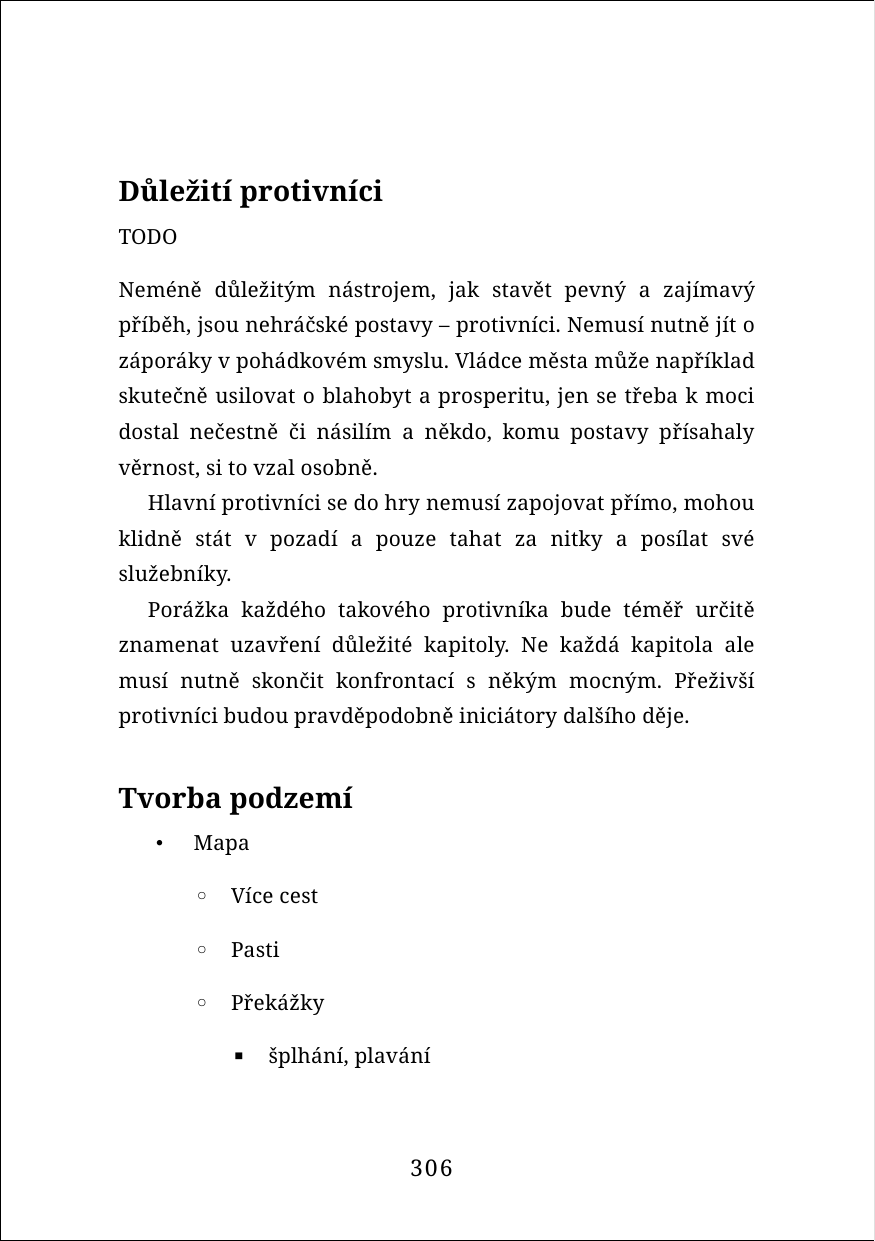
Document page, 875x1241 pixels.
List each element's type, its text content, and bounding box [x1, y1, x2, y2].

text Neméně důležitým nástrojem, jak stavět pevný a zajímavý příběh, jsou nehráčské postavy – protivníci. Nemusí nutně jít o záporáky v pohádkovém smyslu. Vládce města může například skutečně usilovat o blahobyt a prosperitu, jen se třeba k moci dostal nečestně či násilím a někdo, komu postavy přísahaly věrnost, si to vzal osobně. Hlavní protivníci se do hry nemusí zapojovat přímo, mohou klidně stát v pozadí a pouze tahat za nitky a posílat své služebníky. Porážka každého takového protivníka bude téměř určitě znamenat uzavření důležité kapitoly. Ne každá kapitola ale musí nutně skončit konfrontací s někým mocným. Přeživší protivníci budou pravděpodobně iniciátory dalšího děje. [118, 275, 756, 730]
list Více cest [193, 882, 756, 910]
list Pasti [193, 935, 756, 963]
list Mapa [156, 828, 756, 857]
list Překážky [193, 988, 756, 1016]
list šplhání, plavání [231, 1041, 756, 1070]
subtitle Důležití protivníci [118, 172, 756, 210]
subtitle Tvorba podzemí [118, 778, 756, 817]
text TODO [118, 222, 756, 250]
